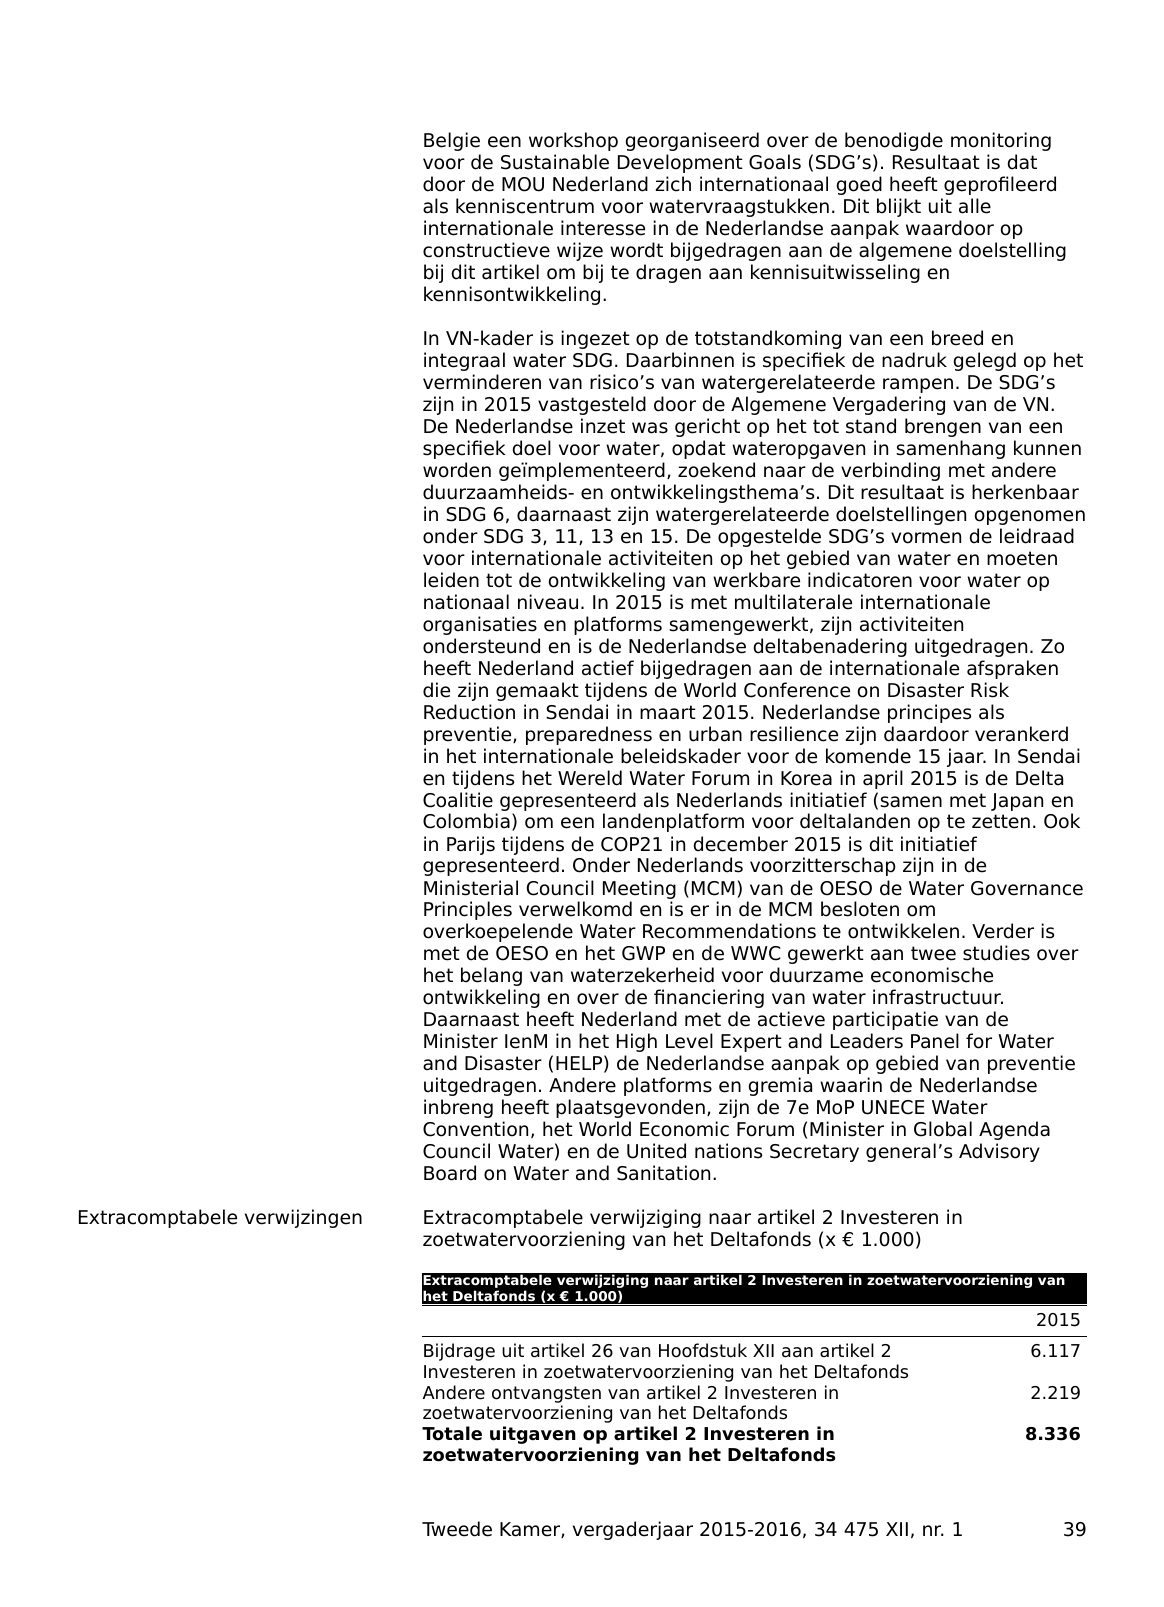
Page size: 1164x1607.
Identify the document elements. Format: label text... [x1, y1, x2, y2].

table_cell 2.219 [954, 1383, 1087, 1424]
text Belgie een workshop georganiseerd over de benodigde monitoring voor de Sustainable Development Goals (SDG’s). Resultaat is dat door de MOU Nederland zich internationaal goed heeft geprofileerd als kenniscentrum voor watervraagstukken. Dit blijkt uit alle internationale interesse in de Nederlandse aanpak waardoor op constructieve wijze wordt bijgedragen aan de algemene doelstelling bij dit artikel om bij te dragen aan kennisuitwisseling en kennisontwikkeling. [422, 130, 1087, 306]
table_cell [481, 1306, 954, 1336]
text [77, 1229, 399, 1237]
table_cell Andere ontvangsten van artikel 2 Investeren in zoetwatervoorziening van het Deltafonds [422, 1383, 954, 1424]
text In VN-kader is ingezet op de totstandkoming van een breed en integraal water SDG. Daarbinnen is specifiek de nadruk gelegd op het verminderen van risico’s van watergerelateerde rampen. De SDG’s zijn in 2015 vastgesteld door de Algemene Vergadering van de VN. De Nederlandse inzet was gericht op het tot stand brengen van een specifiek doel voor water, opdat wateropgaven in samenhang kunnen worden geïmplementeerd, zoekend naar de verbinding met andere duurzaamheids- en ontwikkelingsthema’s. Dit resultaat is herkenbaar in SDG 6, daarnaast zijn watergerelateerde doelstellingen opgenomen onder SDG 3, 11, 13 en 15. De opgestelde SDG’s vormen de leidraad voor internationale activiteiten op het gebied van water en moeten leiden tot de ontwikkeling van werkbare indicatoren voor water op nationaal niveau. In 2015 is met multilaterale internationale organisaties en platforms samengewerkt, zijn activiteiten ondersteund en is de Nederlandse deltabenadering uitgedragen. Zo heeft Nederland actief bijgedragen aan de internationale afspraken die zijn gemaakt tijdens de World Conference on Disaster Risk Reduction in Sendai in maart 2015. Nederlandse principes als preventie, preparedness en urban resilience zijn daardoor verankerd in het internationale beleidskader voor de komende 15 jaar. In Sendai en tijdens het Wereld Water Forum in Korea in april 2015 is de Delta Coalitie gepresenteerd als Nederlands initiatief (samen met Japan en Colombia) om een landenplatform voor deltalanden op te zetten. Ook in Parijs tijdens de COP21 in december 2015 is dit initiatief gepresenteerd. Onder Nederlands voorzitterschap zijn in de Ministerial Council Meeting (MCM) van de OESO de Water Governance Principles verwelkomd en is er in de MCM besloten om overkoepelende Water Recommendations te ontwikkelen. Verder is met de OESO en het GWP en de WWC gewerkt aan twee studies over het belang van waterzekerheid voor duurzame economische ontwikkeling en over de financiering van water infrastructuur. Daarnaast heeft Nederland met de actieve participatie van de Minister IenM in het High Level Expert and Leaders Panel for Water and Disaster (HELP) de Nederlandse aanpak op gebied van preventie uitgedragen. Andere platforms en gremia waarin de Nederlandse inbreng heeft plaatsgevonden, zijn de 7e MoP UNECE Water Convention, het World Economic Forum (Minister in Global Agenda Council Water) en de United nations Secretary general’s Advisory Board on Water and Sanitation. [422, 328, 1087, 1185]
table_cell [422, 1306, 481, 1336]
text Extracomptabele verwijziging naar artikel 2 Investeren in zoetwatervoorziening van het Deltafonds (x € 1.000) [422, 1207, 1087, 1251]
text Extracomptabele verwijzingen [77, 1207, 399, 1229]
table_cell Totale uitgaven op artikel 2 Investeren in zoetwatervoorziening van het Deltafonds [422, 1424, 954, 1465]
table_header Extracomptabele verwijziging naar artikel 2 Investeren in zoetwatervoorziening van het Deltafonds (x € 1.000) [422, 1273, 1087, 1304]
table_cell 8.336 [954, 1424, 1087, 1465]
table_cell 2015 [954, 1306, 1087, 1336]
table_cell 6.117 [954, 1337, 1087, 1383]
table_cell Bijdrage uit artikel 26 van Hoofdstuk XII aan artikel 2 Investeren in zoetwatervoorziening van het Deltafonds [422, 1337, 954, 1383]
